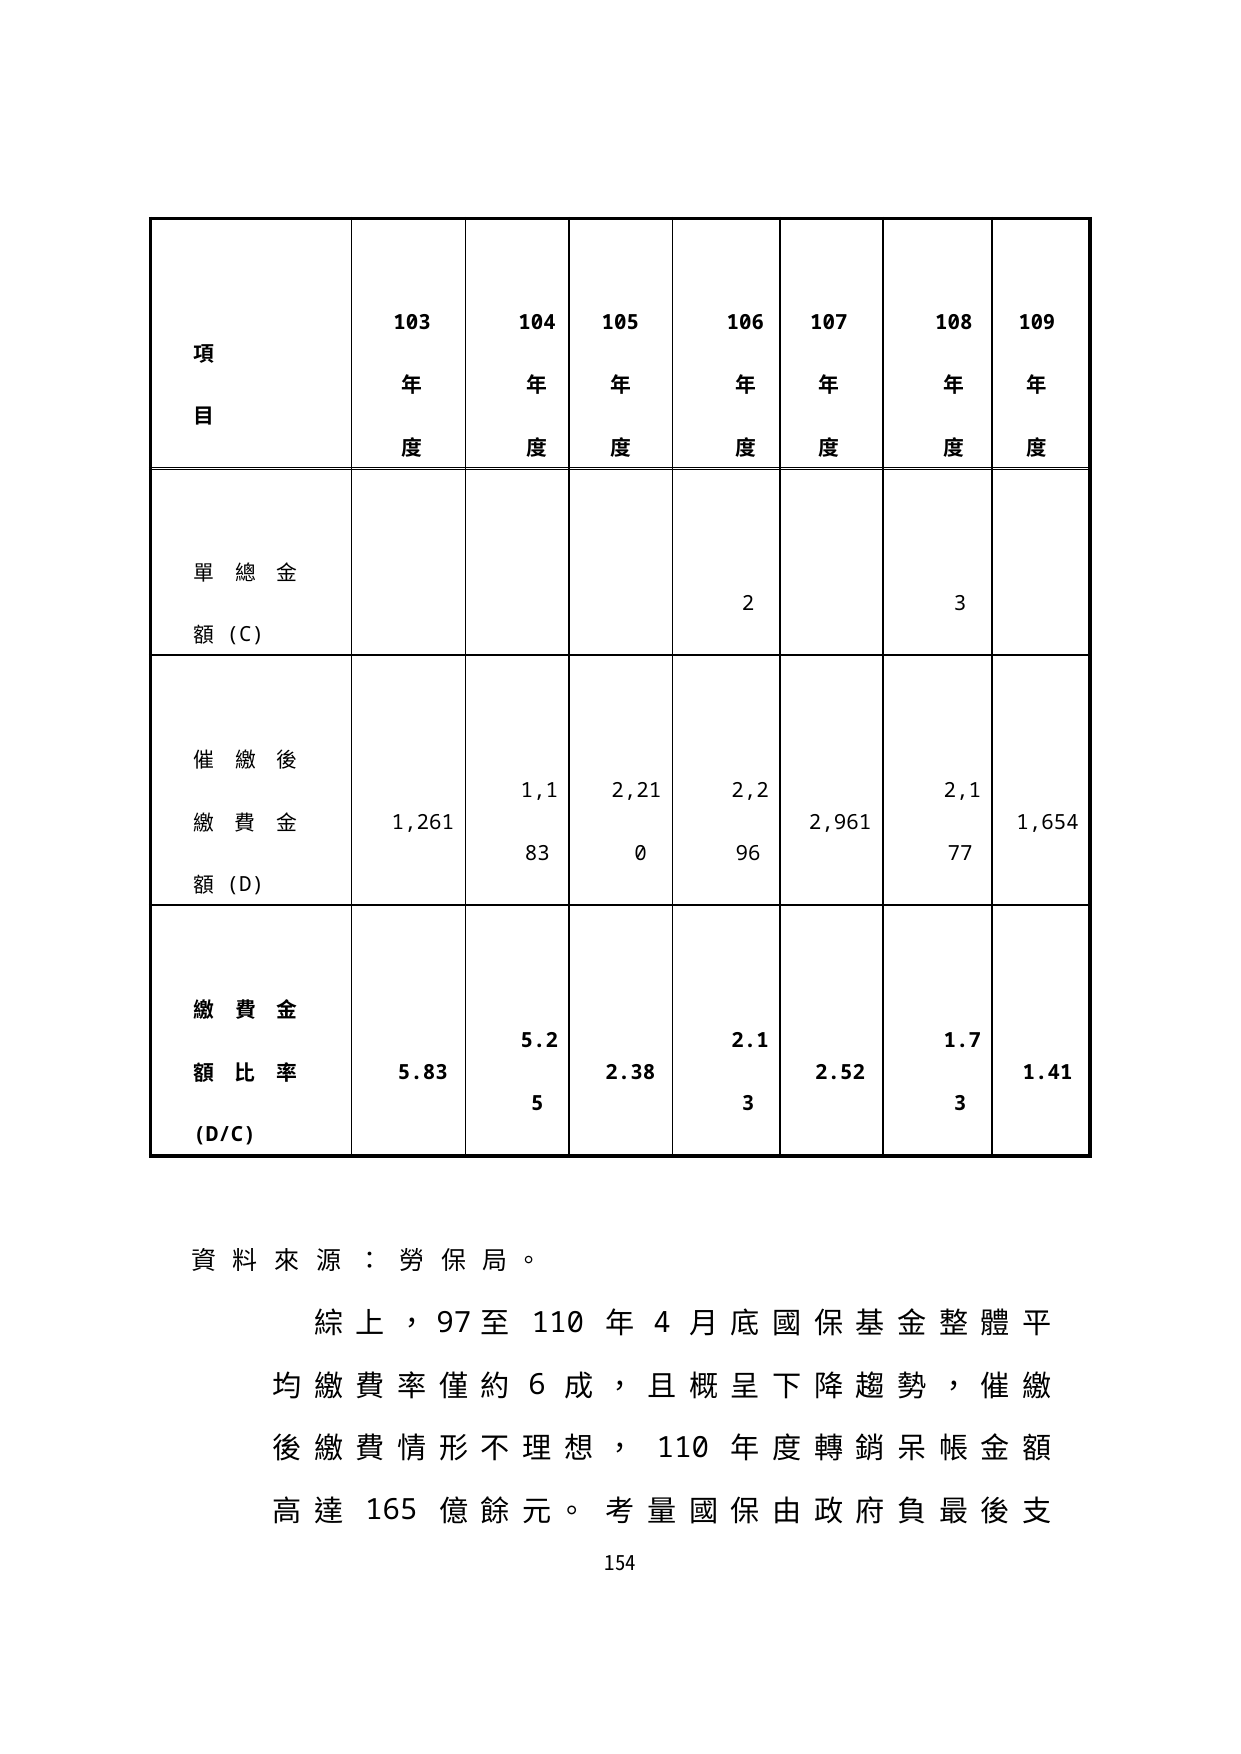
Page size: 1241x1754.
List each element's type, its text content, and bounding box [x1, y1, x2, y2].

table_header 103年度 [352, 220, 465, 467]
table_cell 1.73 [884, 906, 991, 1154]
table_header 105年度 [570, 220, 672, 467]
table_cell 1,183 [466, 656, 568, 904]
table_cell 繳費金額比率(D/C) [152, 906, 351, 1154]
table_cell 2,177 [884, 656, 991, 904]
table_cell 1,654 [993, 656, 1088, 904]
text 資料來源：勞保局。 [153, 1217, 1058, 1279]
table_cell 2,961 [781, 656, 882, 904]
table_cell 2,210 [570, 656, 672, 904]
table_cell [781, 470, 882, 654]
table_cell 5.83 [352, 906, 465, 1154]
table_header 109年度 [993, 220, 1088, 467]
table_cell 3 [884, 470, 991, 654]
table_header 104年度 [466, 220, 568, 467]
table_cell [352, 470, 465, 654]
table_cell 單總金額(C) [152, 470, 351, 654]
table_cell 2.13 [673, 906, 779, 1154]
table_cell 催繳後繳費金額(D) [152, 656, 351, 904]
table_header 107年度 [781, 220, 882, 467]
table_cell 5.25 [466, 906, 568, 1154]
table_cell 2.52 [781, 906, 882, 1154]
table_cell 2 [673, 470, 779, 654]
text 綜上，97至110年4月底國保基金整體平均繳費率僅約6成，且概呈下降趨勢，催繳後繳費情形不理想，110年度轉銷呆帳金額高達165億餘元。考量國保由政府負最後支 [242, 1279, 1058, 1529]
table_cell [466, 470, 568, 654]
table_cell [570, 470, 672, 654]
table_cell 2,296 [673, 656, 779, 904]
table_cell 1,261 [352, 656, 465, 904]
table_cell 2.38 [570, 906, 672, 1154]
table_cell [993, 470, 1088, 654]
table_header 項 目 [152, 220, 351, 467]
table_header 106年度 [673, 220, 779, 467]
table_cell 1.41 [993, 906, 1088, 1154]
table_header 108年度 [884, 220, 991, 467]
